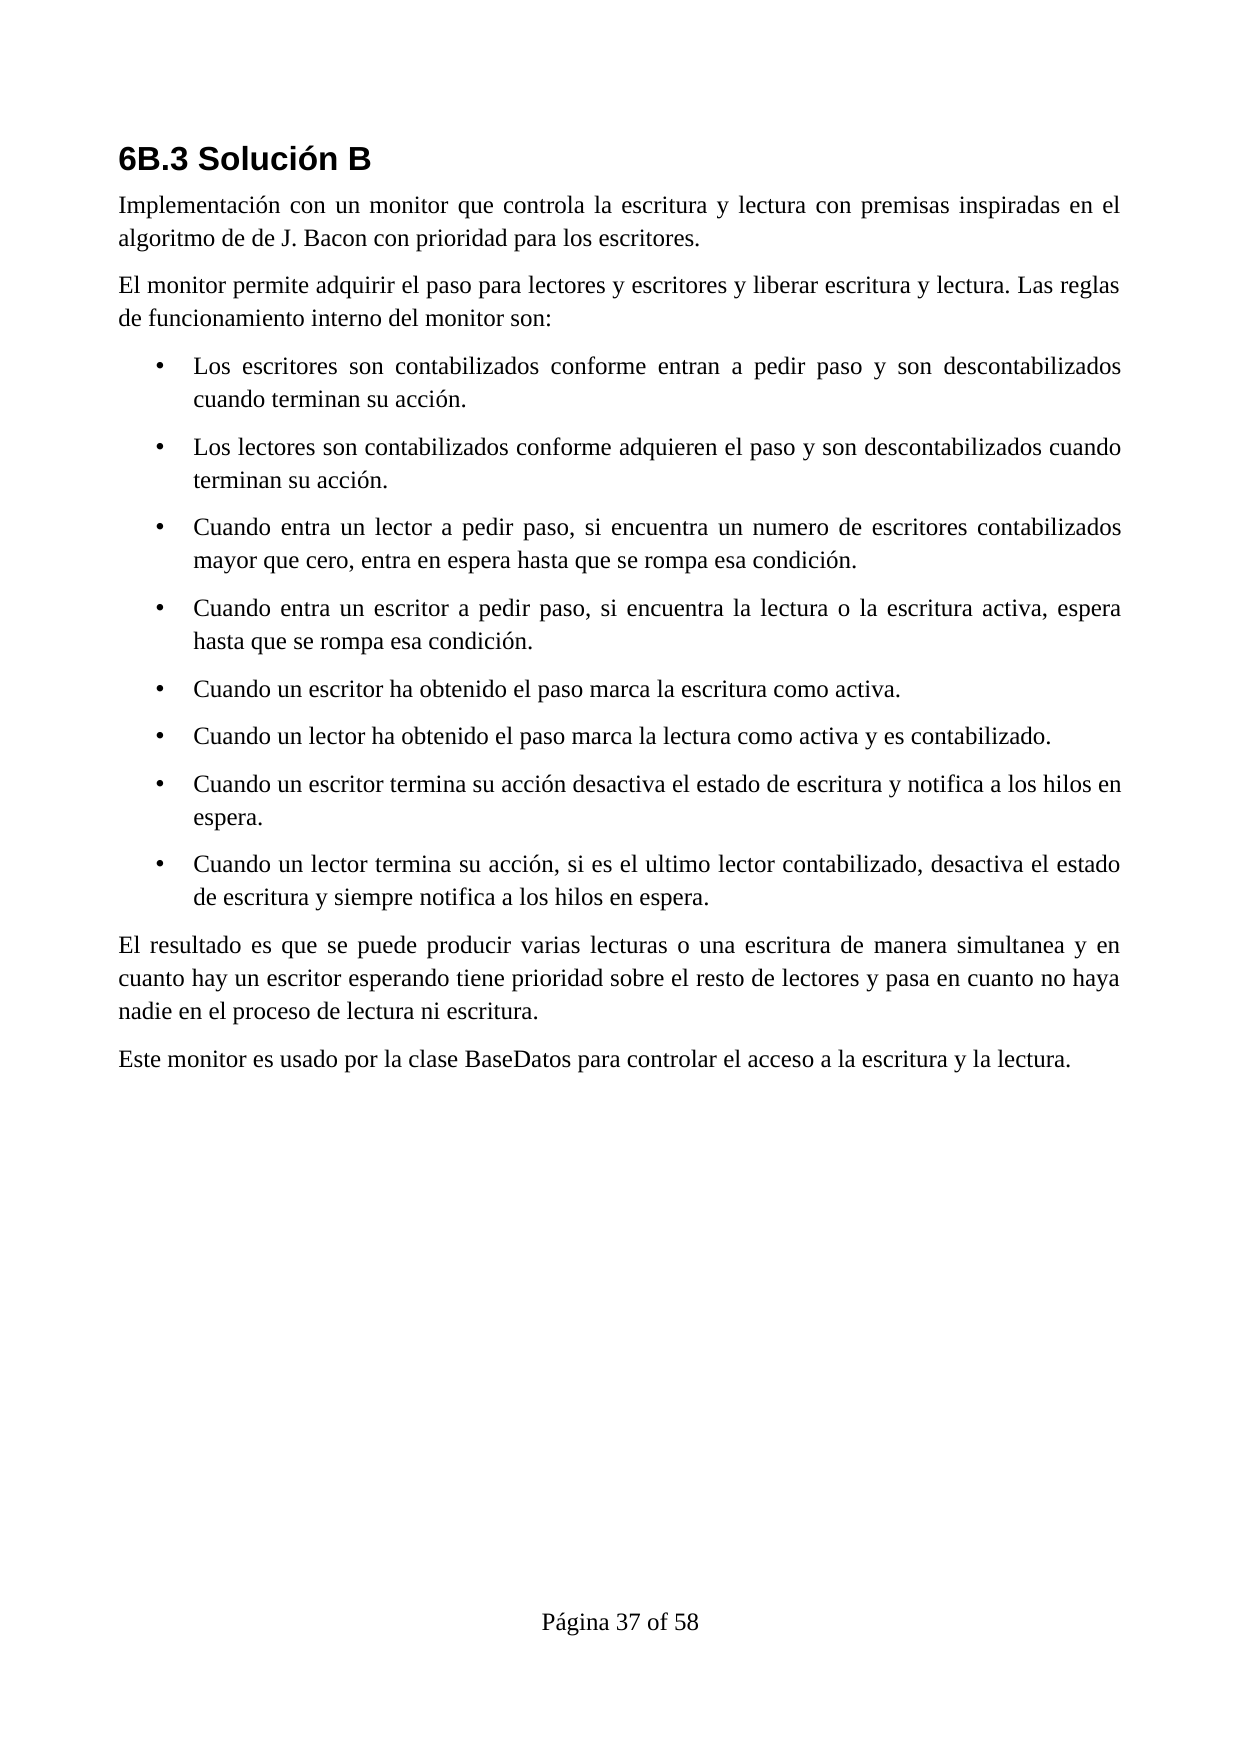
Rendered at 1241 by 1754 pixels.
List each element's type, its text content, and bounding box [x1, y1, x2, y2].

list Cuando un lector termina su acción, si es el ultimo lector contabilizado, desactiva el estado de escritura y siempre notifica a los hilos en espera. [156, 849, 1122, 911]
list Cuando entra un lector a pedir paso, si encuentra un numero de escritores contabilizados mayor que cero, entra en espera hasta que se rompa esa condición. [156, 512, 1122, 574]
list Cuando un escritor termina su acción desactiva el estado de escritura y notifica a los hilos en espera. [156, 769, 1122, 831]
list Cuando entra un escritor a pedir paso, si encuentra la lectura o la escritura activa, espera hasta que se rompa esa condición. [156, 593, 1122, 655]
text Este monitor es usado por la clase BaseDatos para controlar el acceso a la escritura y la lectura. [118, 1044, 1122, 1072]
text El resultado es que se puede producir varias lecturas o una escritura de manera simultanea y en cuanto hay un escritor esperando tiene prioridad sobre el resto de lectores y pasa en cuanto no haya nadie en el proceso de lectura ni escritura. [118, 930, 1122, 1025]
list Cuando un escritor ha obtenido el paso marca la escritura como activa. [156, 674, 1122, 702]
list Los lectores son contabilizados conforme adquieren el paso y son descontabilizados cuando terminan su acción. [156, 432, 1122, 493]
list Los escritores son contabilizados conforme entran a pedir paso y son descontabilizados cuando terminan su acción. [156, 351, 1122, 413]
subtitle 6B.3 Solución B [118, 139, 1122, 177]
text El monitor permite adquirir el paso para lectores y escritores y liberar escritura y lectura. Las reglas de funcionamiento interno del monitor son: [118, 271, 1122, 332]
list Cuando un lector ha obtenido el paso marca la lectura como activa y es contabilizado. [156, 721, 1122, 750]
text Implementación con un monitor que controla la escritura y lectura con premisas inspiradas en el algoritmo de de J. Bacon con prioridad para los escritores. [118, 190, 1122, 252]
